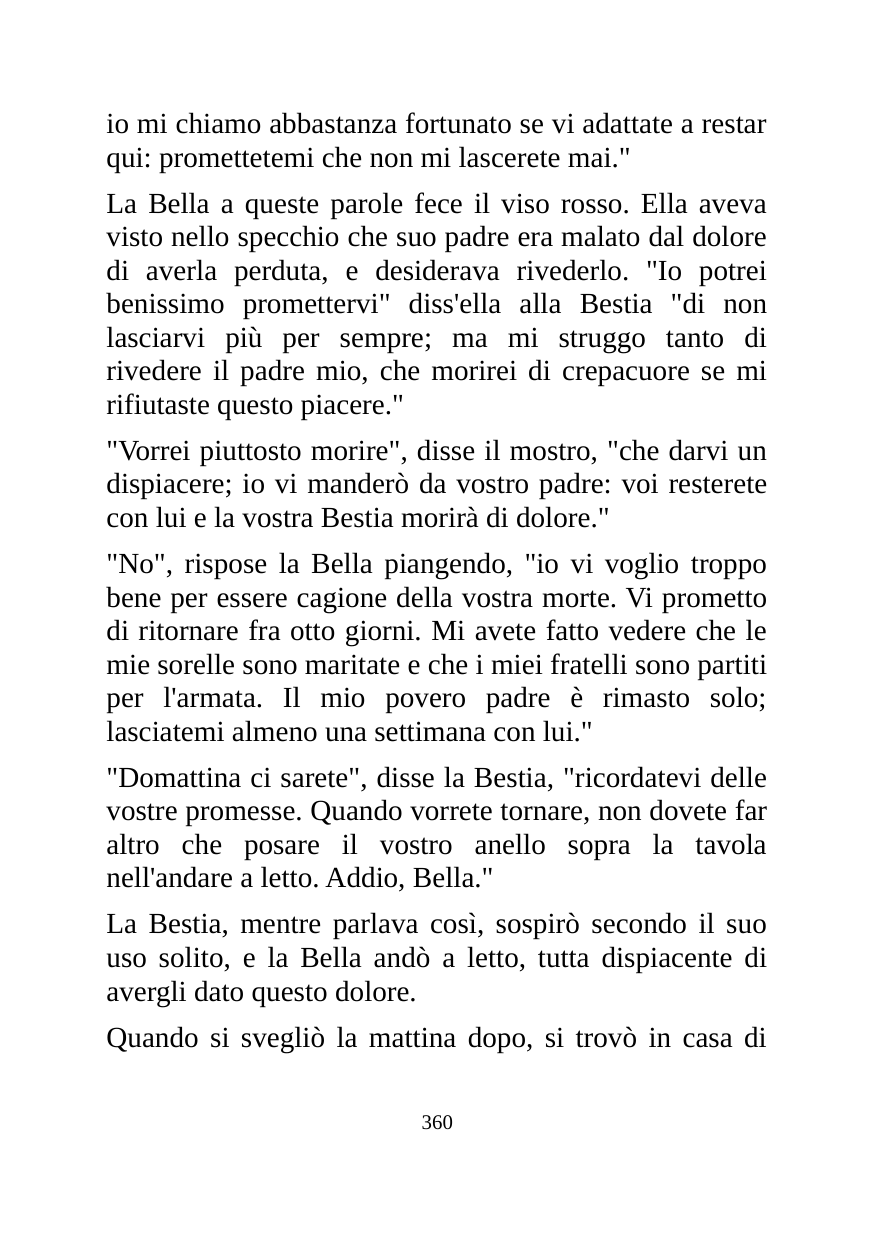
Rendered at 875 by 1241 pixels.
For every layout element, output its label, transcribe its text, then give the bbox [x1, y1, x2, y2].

text io mi chiamo abbastanza fortunato se vi adattate a restar qui: promettetemi che non mi lascerete mai." [106, 106, 768, 173]
text La Bestia, mentre parlava così, sospirò secondo il suo uso solito, e la Bella andò a letto, tutta dispiacente di avergli dato questo dolore. [106, 907, 768, 1007]
text "Domattina ci sarete", disse la Bestia, "ricordatevi delle vostre promesse. Quando vorrete tornare, non dovete far altro che posare il vostro anello sopra la tavola nell'andare a letto. Addio, Bella." [106, 760, 768, 894]
text Quando si svegliò la mattina dopo, si trovò in casa di [106, 1020, 768, 1053]
text "Vorrei piuttosto morire", disse il mostro, "che darvi un dispiacere; io vi manderò da vostro padre: voi resterete con lui e la vostra Bestia morirà di dolore." [106, 433, 768, 534]
text La Bella a queste parole fece il viso rosso. Ella aveva visto nello specchio che suo padre era malato dal dolore di averla perduta, e desiderava rivederlo. "Io potrei benissimo promettervi" diss'ella alla Bestia "di non lasciarvi più per sempre; ma mi struggo tanto di rivedere il padre mio, che morirei di crepacuore se mi rifiutaste questo piacere." [106, 186, 768, 421]
text "No", rispose la Bella piangendo, "io vi voglio troppo bene per essere cagione della vostra morte. Vi prometto di ritornare fra otto giorni. Mi avete fatto vedere che le mie sorelle sono maritate e che i miei fratelli sono partiti per l'armata. Il mio povero padre è rimasto solo; lasciatemi almeno una settimana con lui." [106, 546, 768, 747]
